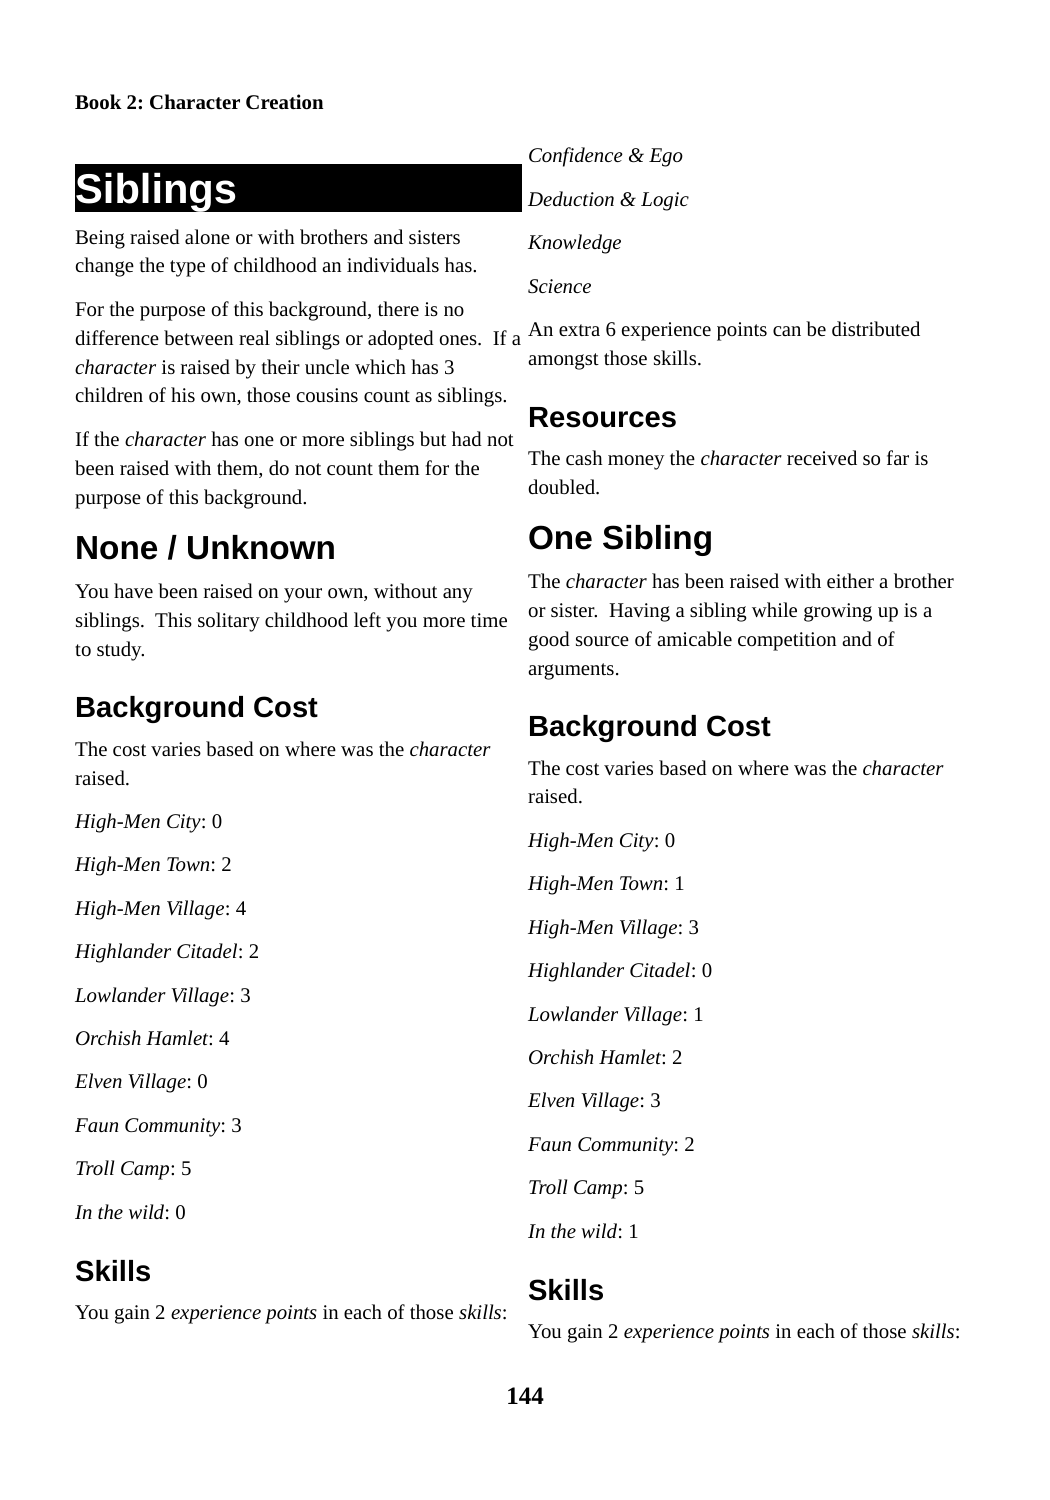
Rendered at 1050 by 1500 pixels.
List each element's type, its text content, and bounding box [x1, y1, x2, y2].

text High-Men Town: 1 [528, 871, 975, 895]
text Faun Community: 2 [528, 1132, 975, 1156]
text An extra 6 experience points can be distributed amongst those skills. [528, 317, 975, 370]
text If the character has one or more siblings but had not been raised with them, do not count them for the purpose of this background. [75, 427, 522, 509]
text Elven Village: 0 [75, 1069, 522, 1093]
text Science [528, 274, 975, 298]
subtitle Siblings [75, 164, 522, 212]
text The cost varies based on where was the character raised. [75, 737, 522, 789]
text Elven Village: 3 [528, 1088, 975, 1112]
text Troll Camp: 5 [528, 1175, 975, 1199]
text Confidence & Ego [528, 143, 975, 167]
text The cash money the character received so far is doubled. [528, 446, 975, 499]
text Being raised alone or with brothers and sisters change the type of childhood an individuals has. [75, 224, 522, 277]
text You gain 2 experience points in each of those skills: [528, 1319, 975, 1343]
text The cost varies based on where was the character raised. [528, 756, 975, 808]
text High-Men Town: 2 [75, 852, 522, 876]
text In the wild: 1 [528, 1219, 975, 1243]
text Orchish Hamlet: 2 [528, 1045, 975, 1069]
subtitle Background Cost [75, 691, 522, 724]
text Deduction & Logic [528, 187, 975, 211]
text Faun Community: 3 [75, 1113, 522, 1137]
subtitle None / Unknown [75, 528, 522, 566]
text Highlander Citadel: 0 [528, 958, 975, 982]
text High-Men Village: 4 [75, 896, 522, 920]
subtitle Background Cost [528, 709, 975, 743]
text You gain 2 experience points in each of those skills: [75, 1300, 522, 1324]
text High-Men City: 0 [528, 828, 975, 852]
text You have been raised on your own, without any siblings. This solitary childhood left you more time to study. [75, 579, 522, 661]
subtitle Resources [528, 400, 975, 433]
text Highlander Citadel: 2 [75, 939, 522, 963]
text High-Men City: 0 [75, 809, 522, 833]
text Lowlander Village: 3 [75, 983, 522, 1007]
text In the wild: 0 [75, 1200, 522, 1224]
text Lowlander Village: 1 [528, 1002, 975, 1026]
text Troll Camp: 5 [75, 1156, 522, 1180]
text For the purpose of this background, there is no difference between real siblings or adopted ones. If a character is raised by their uncle which has 3 children of his own, those cousins count as siblings. [75, 297, 522, 407]
subtitle One Sibling [528, 518, 975, 557]
text High-Men Village: 3 [528, 915, 975, 939]
subtitle Skills [75, 1254, 522, 1287]
subtitle Skills [528, 1273, 975, 1306]
text The character has been raised with either a brother or sister. Having a sibling while growing up is a good source of amicable competition and of arguments. [528, 569, 975, 680]
text Orchish Hamlet: 4 [75, 1026, 522, 1050]
text Knowledge [528, 230, 975, 254]
